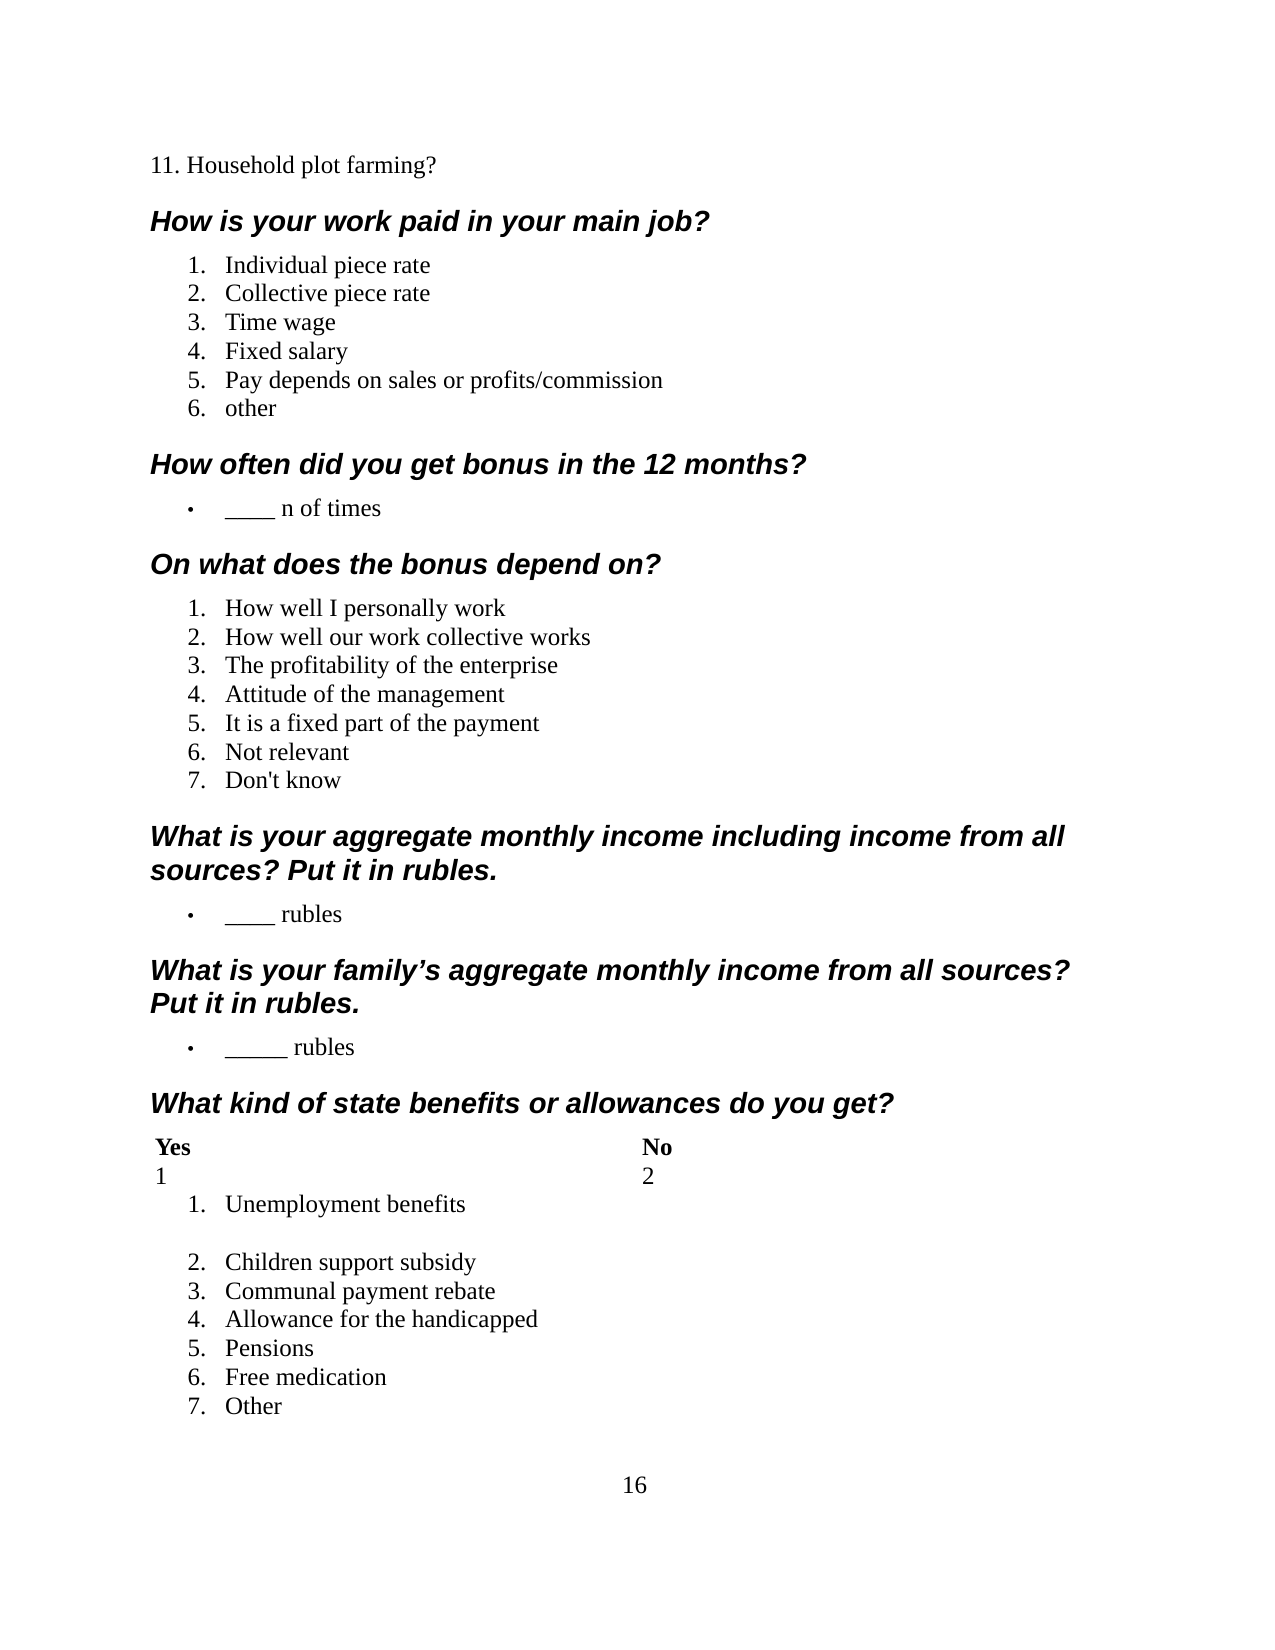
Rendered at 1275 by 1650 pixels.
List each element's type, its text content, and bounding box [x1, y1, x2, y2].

list It is a fixed part of the payment [187, 708, 1125, 737]
table_header Yes [150, 1132, 637, 1161]
subtitle How is your work paid in your main job? [150, 204, 1125, 237]
list Other [187, 1391, 1125, 1419]
list Pay depends on sales or profits/commission [187, 365, 1125, 393]
text 11. Household plot farming? [150, 150, 1125, 179]
subtitle On what does the bonus depend on? [150, 547, 1125, 581]
list How well our work collective works [187, 622, 1125, 651]
subtitle What is your family’s aggregate monthly income from all sources? Put it in rubles. [150, 953, 1125, 1020]
subtitle How often did you get bonus in the 12 months? [150, 447, 1125, 481]
table_cell 2 [638, 1161, 1125, 1189]
list ____ n of times [187, 493, 1125, 522]
list ____ rubles [187, 899, 1125, 928]
list Don't know [187, 766, 1125, 794]
list other [187, 393, 1125, 422]
list Individual piece rate [187, 250, 1125, 278]
list Allowance for the handicapped [187, 1304, 1125, 1333]
list Unemployment benefits [187, 1189, 1125, 1247]
subtitle What kind of state benefits or allowances do you get? [150, 1086, 1125, 1119]
list Time wage [187, 307, 1125, 336]
list Collective piece rate [187, 278, 1125, 307]
list Children support subsidy [187, 1247, 1125, 1276]
list _____ rubles [187, 1032, 1125, 1061]
list Not relevant [187, 737, 1125, 766]
table_header No [638, 1132, 1125, 1161]
subtitle What is your aggregate monthly income including income from all sources? Put it in rubles. [150, 819, 1125, 886]
list Attitude of the management [187, 679, 1125, 708]
list Fixed salary [187, 336, 1125, 365]
table_cell 1 [150, 1161, 637, 1189]
list How well I personally work [187, 593, 1125, 622]
list The profitability of the enterprise [187, 651, 1125, 679]
list Communal payment rebate [187, 1276, 1125, 1304]
list Free medication [187, 1362, 1125, 1391]
list Pensions [187, 1333, 1125, 1362]
